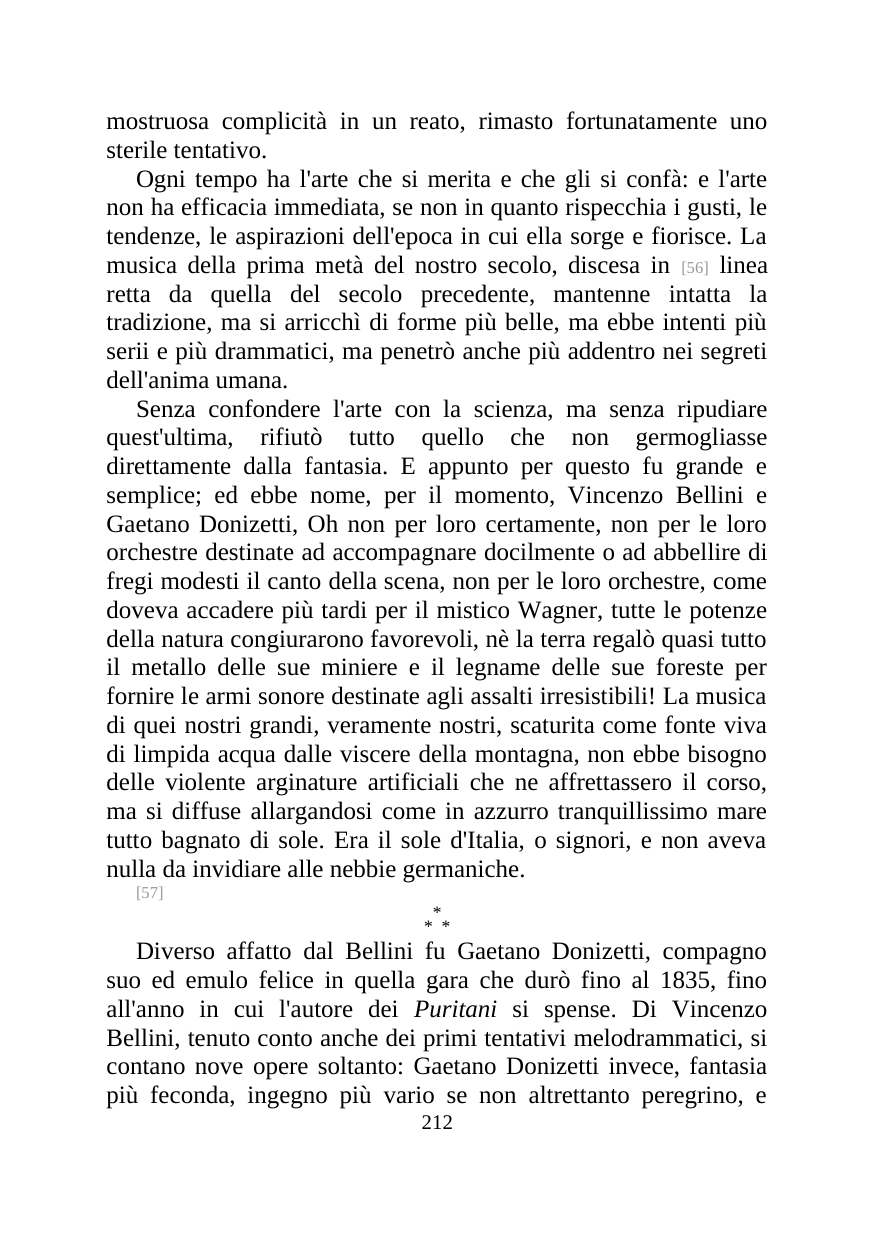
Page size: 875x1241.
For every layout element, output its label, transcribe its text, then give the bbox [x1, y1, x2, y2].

text Senza confondere l'arte con la scienza, ma senza ripudiare quest'ultima, rifiutò tutto quello che non germogliasse direttamente dalla fantasia. E appunto per questo fu grande e semplice; ed ebbe nome, per il momento, Vincenzo Bellini e Gaetano Donizetti, Oh non per loro certamente, non per le loro orchestre destinate ad accompagnare docilmente o ad abbellire di fregi modesti il canto della scena, non per le loro orchestre, come doveva accadere più tardi per il mistico Wagner, tutte le potenze della natura congiurarono favorevoli, nè la terra regalò quasi tutto il metallo delle sue miniere e il legname delle sue foreste per fornire le armi sonore destinate agli assalti irresistibili! La musica di quei nostri grandi, veramente nostri, scaturita come fonte viva di limpida acqua dalle viscere della montagna, non ebbe bisogno delle violente arginature artificiali che ne affrettassero il corso, ma si diffuse allargandosi come in azzurro tranquillissimo mare tutto bagnato di sole. Era il sole d'Italia, o signori, e non aveva nulla da invidiare alle nebbie germaniche. [106, 394, 768, 882]
text mostruosa complicità in un reato, rimasto fortunatamente uno sterile tentativo. [106, 106, 768, 164]
text Ogni tempo ha l'arte che si merita e che gli si confà: e l'arte non ha efficacia immediata, se non in quanto rispecchia i gusti, le tendenze, le aspirazioni dell'epoca in cui ella sorge e fiorisce. La musica della prima metà del nostro secolo, discesa in [56] linea retta da quella del secolo precedente, mantenne intatta la tradizione, ma si arricchì di forme più belle, ma ebbe intenti più serii e più drammatici, ma penetrò anche più addentro nei segreti dell'anima umana. [106, 164, 768, 394]
text *** [106, 902, 768, 936]
text Diverso affatto dal Bellini fu Gaetano Donizetti, compagno suo ed emulo felice in quella gara che durò fino al 1835, fino all'anno in cui l'autore dei Puritani si spense. Di Vincenzo Bellini, tenuto conto anche dei primi tentativi melodrammatici, si contano nove opere soltanto: Gaetano Donizetti invece, fantasia più feconda, ingegno più vario se non altrettanto peregrino, e [106, 936, 768, 1109]
text [57] [106, 882, 768, 902]
